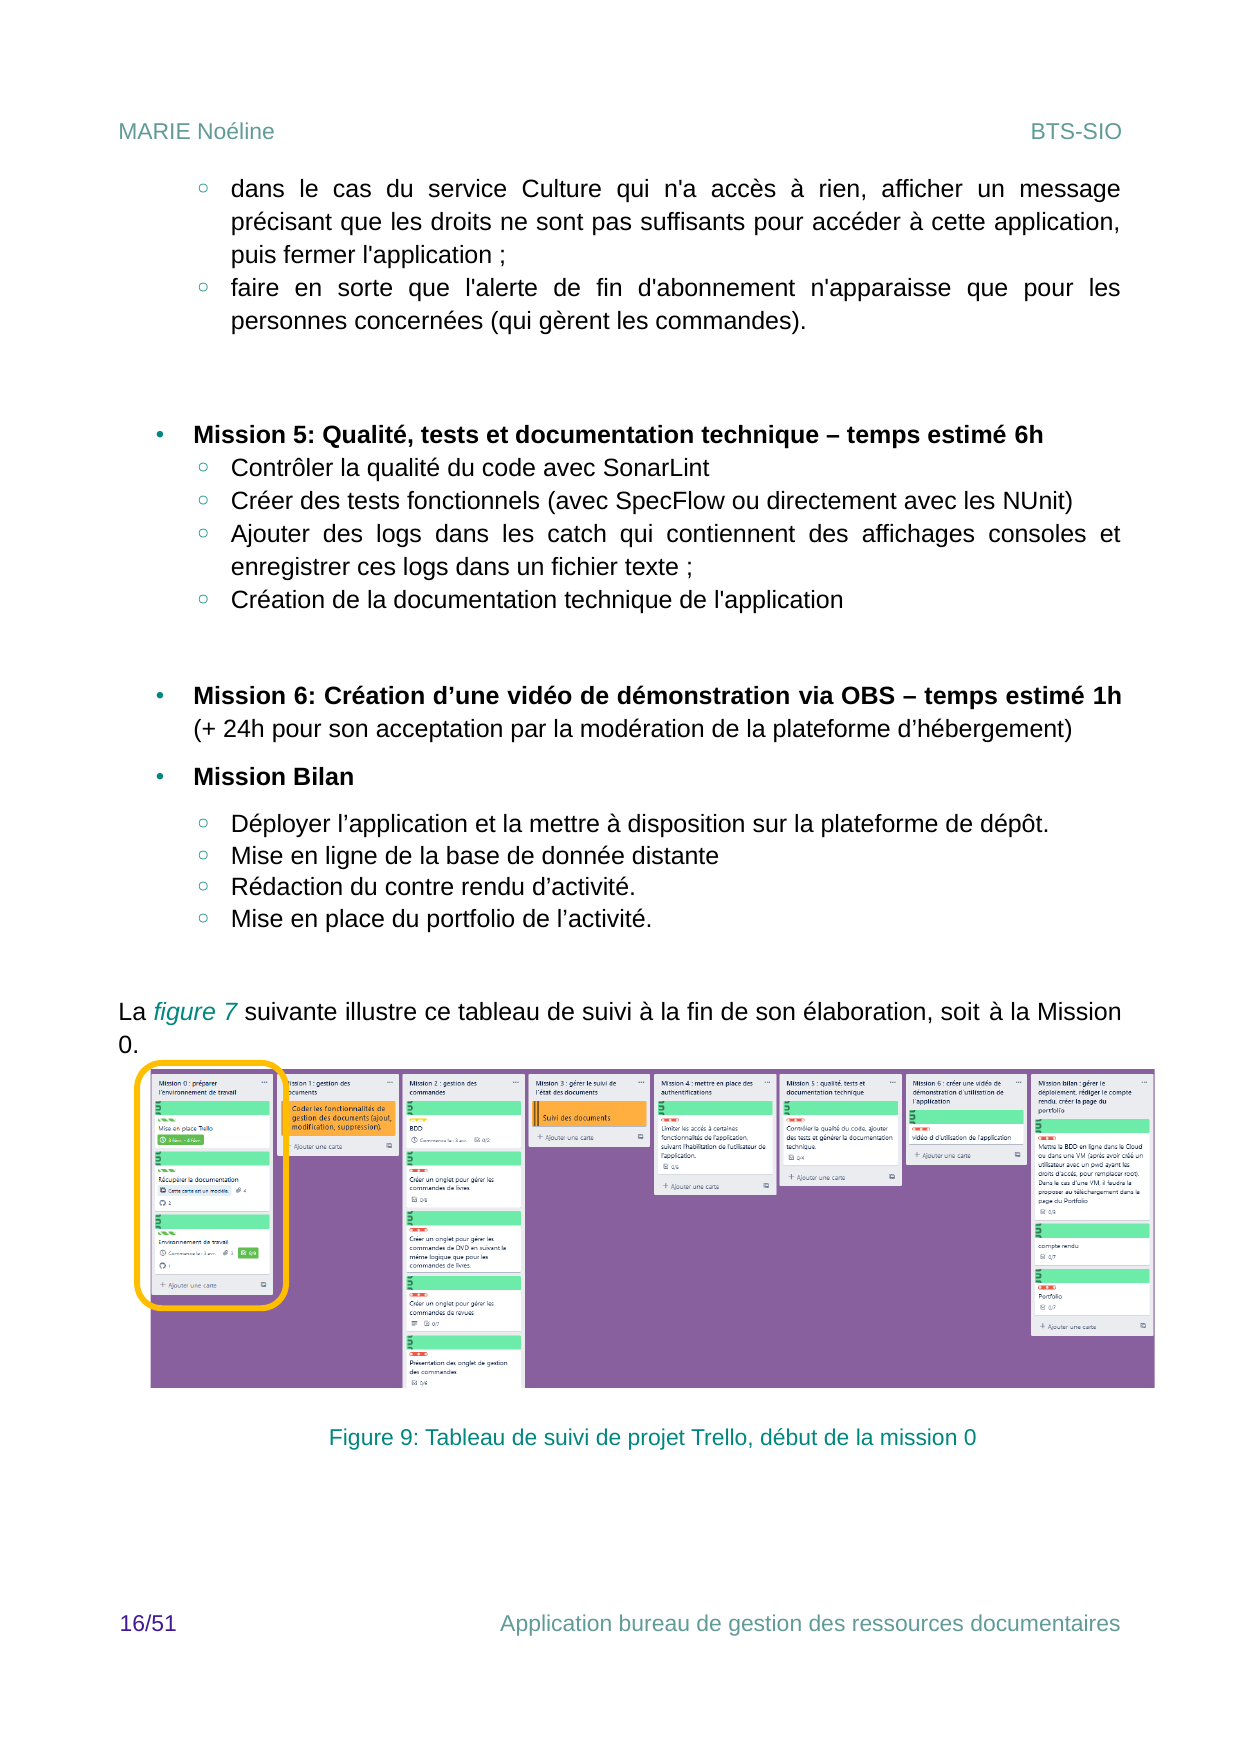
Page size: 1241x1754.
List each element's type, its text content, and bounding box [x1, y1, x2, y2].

list Mise en place du portfolio de l’activité. [193, 904, 1122, 933]
list Mission 5: Qualité, tests et documentation technique – temps estimé 6h [156, 420, 1122, 449]
list dans le cas du service Culture qui n'a accès à rien, afficher un message précisant que les droits ne sont pas suffisants pour accéder à cette application, puis fermer l'application ; [193, 174, 1122, 269]
list Mission 6: Création d’une vidéo de démonstration via OBS – temps estimé 1h (+ 24h pour son acceptation par la modération de la plateforme d’hébergement) [156, 681, 1122, 743]
text La figure 7 suivante illustre ce tableau de suivi à la fin de son élaboration, soit à la Mission 0. [118, 997, 1154, 1069]
text [151, 1388, 1154, 1423]
picture [150, 1069, 1155, 1388]
text Figure 9: Tableau de suivi de projet Trello, début de la mission 0 [151, 1423, 1154, 1450]
list Mission Bilan [156, 761, 1122, 790]
list Contrôler la qualité du code avec SonarLint [193, 453, 1122, 482]
list faire en sorte que l'alerte de fin d'abonnement n'apparaisse que pour les personnes concernées (qui gèrent les commandes). [193, 273, 1122, 335]
list Créer des tests fonctionnels (avec SpecFlow ou directement avec les NUnit) [193, 486, 1122, 515]
picture [150, 1069, 283, 1305]
list Mise en ligne de la base de donnée distante [193, 841, 1122, 869]
list Création de la documentation technique de l'application [193, 585, 1122, 614]
list Ajouter des logs dans les catch qui contiennent des affichages consoles et enregistrer ces logs dans un fichier texte ; [193, 519, 1122, 581]
list Rédaction du contre rendu d’activité. [193, 872, 1122, 901]
list Déployer l’application et la mettre à disposition sur la plateforme de dépôt. [193, 809, 1122, 838]
